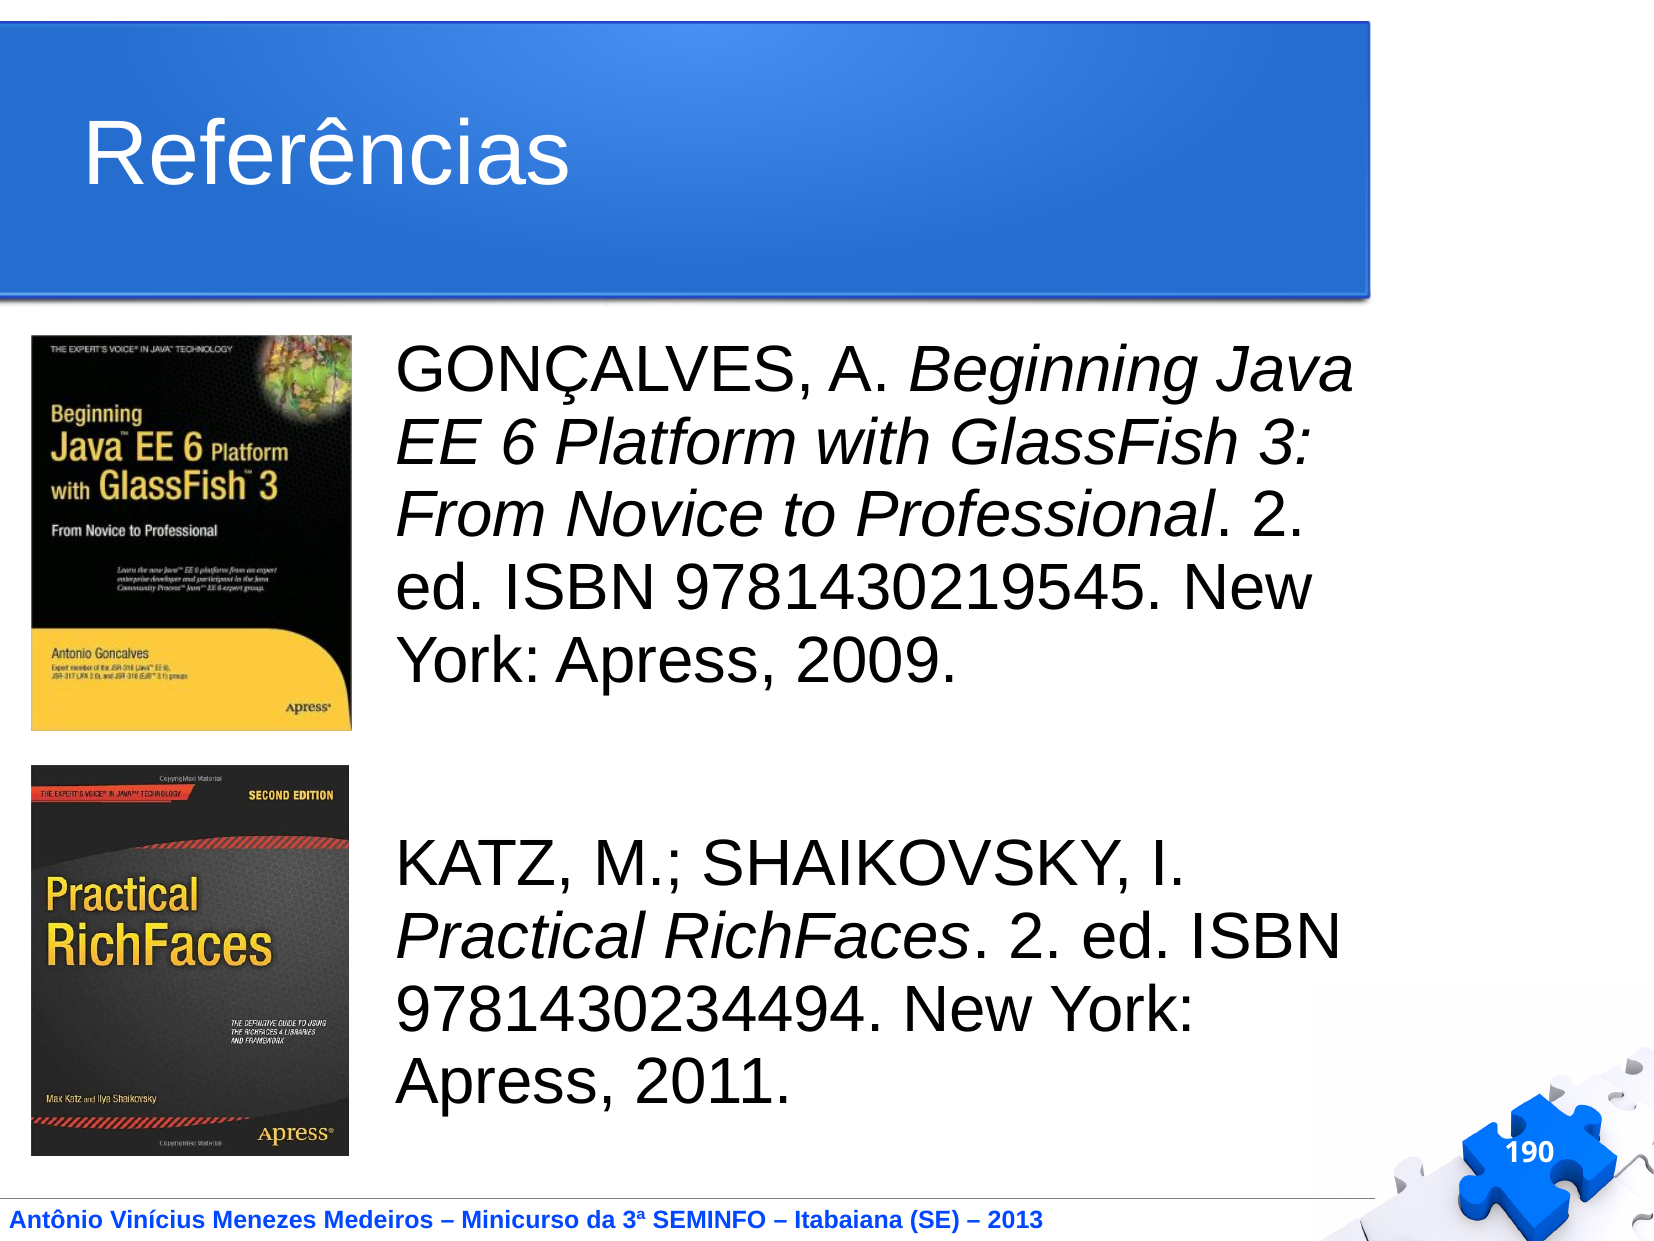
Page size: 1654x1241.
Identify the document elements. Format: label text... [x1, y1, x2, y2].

picture [31, 765, 349, 1156]
picture [1311, 983, 1654, 1241]
title Referências [82, 49, 1323, 257]
list GONÇALVES, A. Beginning Java EE 6 Platform with GlassFish 3: From Novice to Professional. 2. ed. ISBN 9781430219545. New York: Apress, 2009. KATZ, M.; SHAIKOVSKY, I. Practical RichFaces. 2. ed. ISBN 9781430234494. New York: Apress, 2011. [325, 332, 1356, 1193]
picture [31, 335, 352, 731]
picture [0, 21, 1375, 307]
